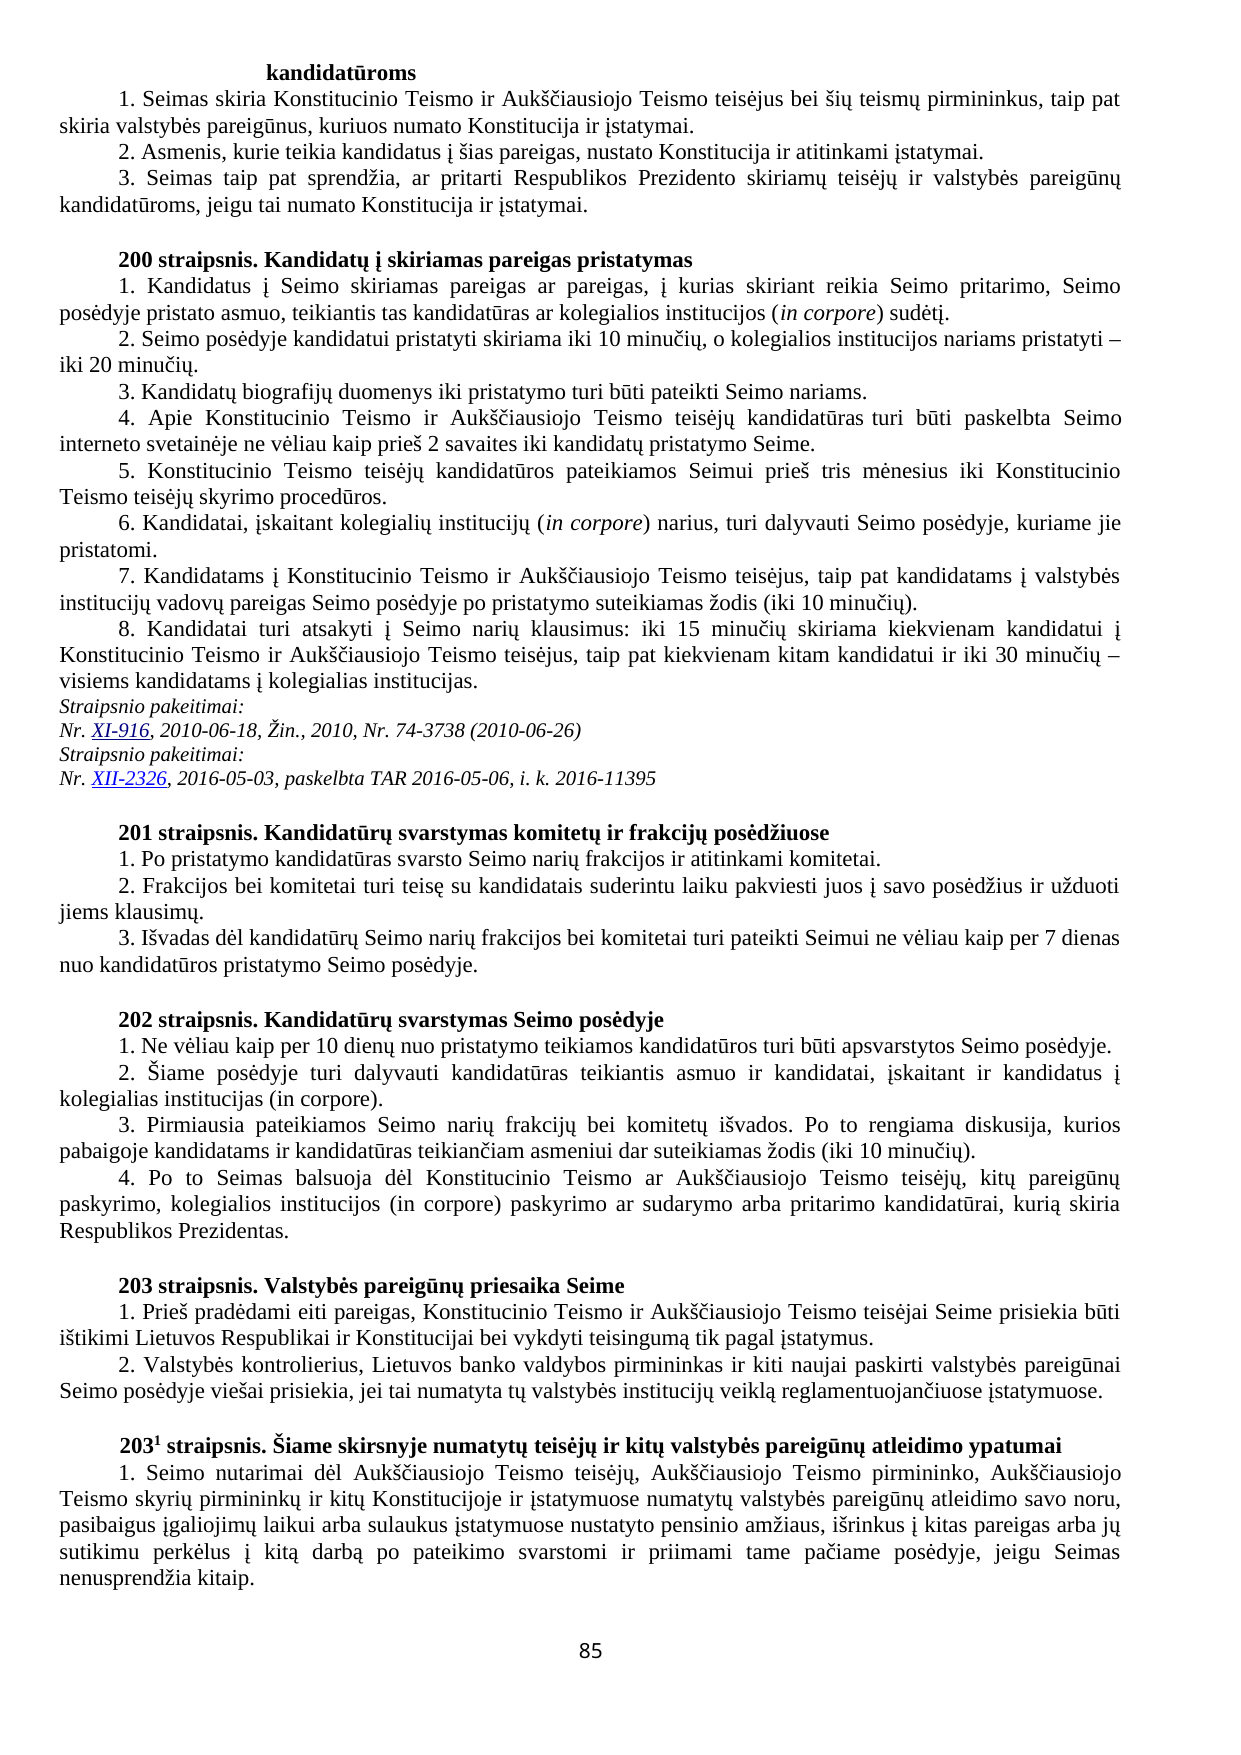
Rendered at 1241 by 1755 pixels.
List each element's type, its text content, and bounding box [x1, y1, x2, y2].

text Straipsnio pakeitimai: [59, 742, 1122, 766]
text 4. Po to Seimas balsuoja dėl Konstitucinio Teismo ar Aukščiausiojo Teismo teisėjų, kitų pareigūnų paskyrimo, kolegialios institucijos (in corpore) paskyrimo ar sudarymo arba pritarimo kandidatūrai, kurią skiria Respublikos Prezidentas. [59, 1164, 1122, 1243]
text 3. Pirmiausia pateikiamos Seimo narių frakcijų bei komitetų išvados. Po to rengiama diskusija, kurios pabaigoje kandidatams ir kandidatūras teikiančiam asmeniui dar suteikiamas žodis (iki 10 minučių). [59, 1111, 1122, 1164]
text kandidatūroms [266, 59, 1122, 85]
text 201 straipsnis. Kandidatūrų svarstymas komitetų ir frakcijų posėdžiuose [59, 819, 1122, 845]
text 2. Seimo posėdyje kandidatui pristatyti skiriama iki 10 minučių, o kolegialios institucijos nariams pristatyti – iki 20 minučių. [59, 325, 1122, 378]
text 202 straipsnis. Kandidatūrų svarstymas Seimo posėdyje [59, 1006, 1122, 1032]
text 200 straipsnis. Kandidatų į skiriamas pareigas pristatymas [59, 246, 1122, 272]
text 2. Šiame posėdyje turi dalyvauti kandidatūras teikiantis asmuo ir kandidatai, įskaitant ir kandidatus į kolegialias institucijas (in corpore). [59, 1058, 1122, 1111]
text Nr. XI-916, 2010-06-18, Žin., 2010, Nr. 74-3738 (2010-06-26) [59, 718, 1122, 742]
text 3. Kandidatų biografijų duomenys iki pristatymo turi būti pateikti Seimo nariams. [59, 378, 1122, 404]
text 5. Konstitucinio Teismo teisėjų kandidatūros pateikiamos Seimui prieš tris mėnesius iki Konstitucinio Teismo teisėjų skyrimo procedūros. [59, 457, 1122, 509]
text 6. Kandidatai, įskaitant kolegialių institucijų (in corpore) narius, turi dalyvauti Seimo posėdyje, kuriame jie pristatomi. [59, 509, 1122, 562]
text 3. Išvadas dėl kandidatūrų Seimo narių frakcijos bei komitetai turi pateikti Seimui ne vėliau kaip per 7 dienas nuo kandidatūros pristatymo Seimo posėdyje. [59, 924, 1122, 977]
text Nr. XII-2326, 2016-05-03, paskelbta TAR 2016-05-06, i. k. 2016-11395 [59, 766, 1122, 790]
text 1. Ne vėliau kaip per 10 dienų nuo pristatymo teikiamos kandidatūros turi būti apsvarstytos Seimo posėdyje. [59, 1032, 1122, 1058]
text 2. Frakcijos bei komitetai turi teisę su kandidatais suderintu laiku pakviesti juos į savo posėdžius ir užduoti jiems klausimų. [59, 872, 1122, 924]
text 4. Apie Konstitucinio Teismo ir Aukščiausiojo Teismo teisėjų kandidatūras turi būti paskelbta Seimo interneto svetainėje ne vėliau kaip prieš 2 savaites iki kandidatų pristatymo Seime. [59, 404, 1122, 457]
text 2. Asmenis, kurie teikia kandidatus į šias pareigas, nustato Konstitucija ir atitinkami įstatymai. [59, 138, 1122, 164]
text 1. Seimo nutarimai dėl Aukščiausiojo Teismo teisėjų, Aukščiausiojo Teismo pirmininko, Aukščiausiojo Teismo skyrių pirmininkų ir kitų Konstitucijoje ir įstatymuose numatytų valstybės pareigūnų atleidimo savo noru, pasibaigus įgaliojimų laikui arba sulaukus įstatymuose nustatyto pensinio amžiaus, išrinkus į kitas pareigas arba jų sutikimu perkėlus į kitą darbą po pateikimo svarstomi ir priimami tame pačiame posėdyje, jeigu Seimas nenusprendžia kitaip. [59, 1459, 1122, 1590]
text 1. Prieš pradėdami eiti pareigas, Konstitucinio Teismo ir Aukščiausiojo Teismo teisėjai Seime prisiekia būti ištikimi Lietuvos Respublikai ir Konstitucijai bei vykdyti teisingumą tik pagal įstatymus. [59, 1298, 1122, 1351]
text 7. Kandidatams į Konstitucinio Teismo ir Aukščiausiojo Teismo teisėjus, taip pat kandidatams į valstybės institucijų vadovų pareigas Seimo posėdyje po pristatymo suteikiamas žodis (iki 10 minučių). [59, 562, 1122, 615]
text 203 straipsnis. Valstybės pareigūnų priesaika Seime [59, 1272, 1122, 1298]
text Straipsnio pakeitimai: [59, 694, 1122, 718]
text 2031 straipsnis. Šiame skirsnyje numatytų teisėjų ir kitų valstybės pareigūnų atleidimo ypatumai [119, 1432, 1122, 1459]
text 2. Valstybės kontrolierius, Lietuvos banko valdybos pirmininkas ir kiti naujai paskirti valstybės pareigūnai Seimo posėdyje viešai prisiekia, jei tai numatyta tų valstybės institucijų veiklą reglamentuojančiuose įstatymuose. [59, 1351, 1122, 1403]
text 3. Seimas taip pat sprendžia, ar pritarti Respublikos Prezidento skiriamų teisėjų ir valstybės pareigūnų kandidatūroms, jeigu tai numato Konstitucija ir įstatymai. [59, 164, 1122, 217]
text 1. Po pristatymo kandidatūras svarsto Seimo narių frakcijos ir atitinkami komitetai. [59, 845, 1122, 872]
text 8. Kandidatai turi atsakyti į Seimo narių klausimus: iki 15 minučių skiriama kiekvienam kandidatui į Konstitucinio Teismo ir Aukščiausiojo Teismo teisėjus, taip pat kiekvienam kitam kandidatui ir iki 30 minučių – visiems kandidatams į kolegialias institucijas. [59, 615, 1122, 694]
text 1. Kandidatus į Seimo skiriamas pareigas ar pareigas, į kurias skiriant reikia Seimo pritarimo, Seimo posėdyje pristato asmuo, teikiantis tas kandidatūras ar kolegialios institucijos (in corpore) sudėtį. [59, 272, 1122, 325]
text 1. Seimas skiria Konstitucinio Teismo ir Aukščiausiojo Teismo teisėjus bei šių teismų pirmininkus, taip pat skiria valstybės pareigūnus, kuriuos numato Konstitucija ir įstatymai. [59, 85, 1122, 138]
